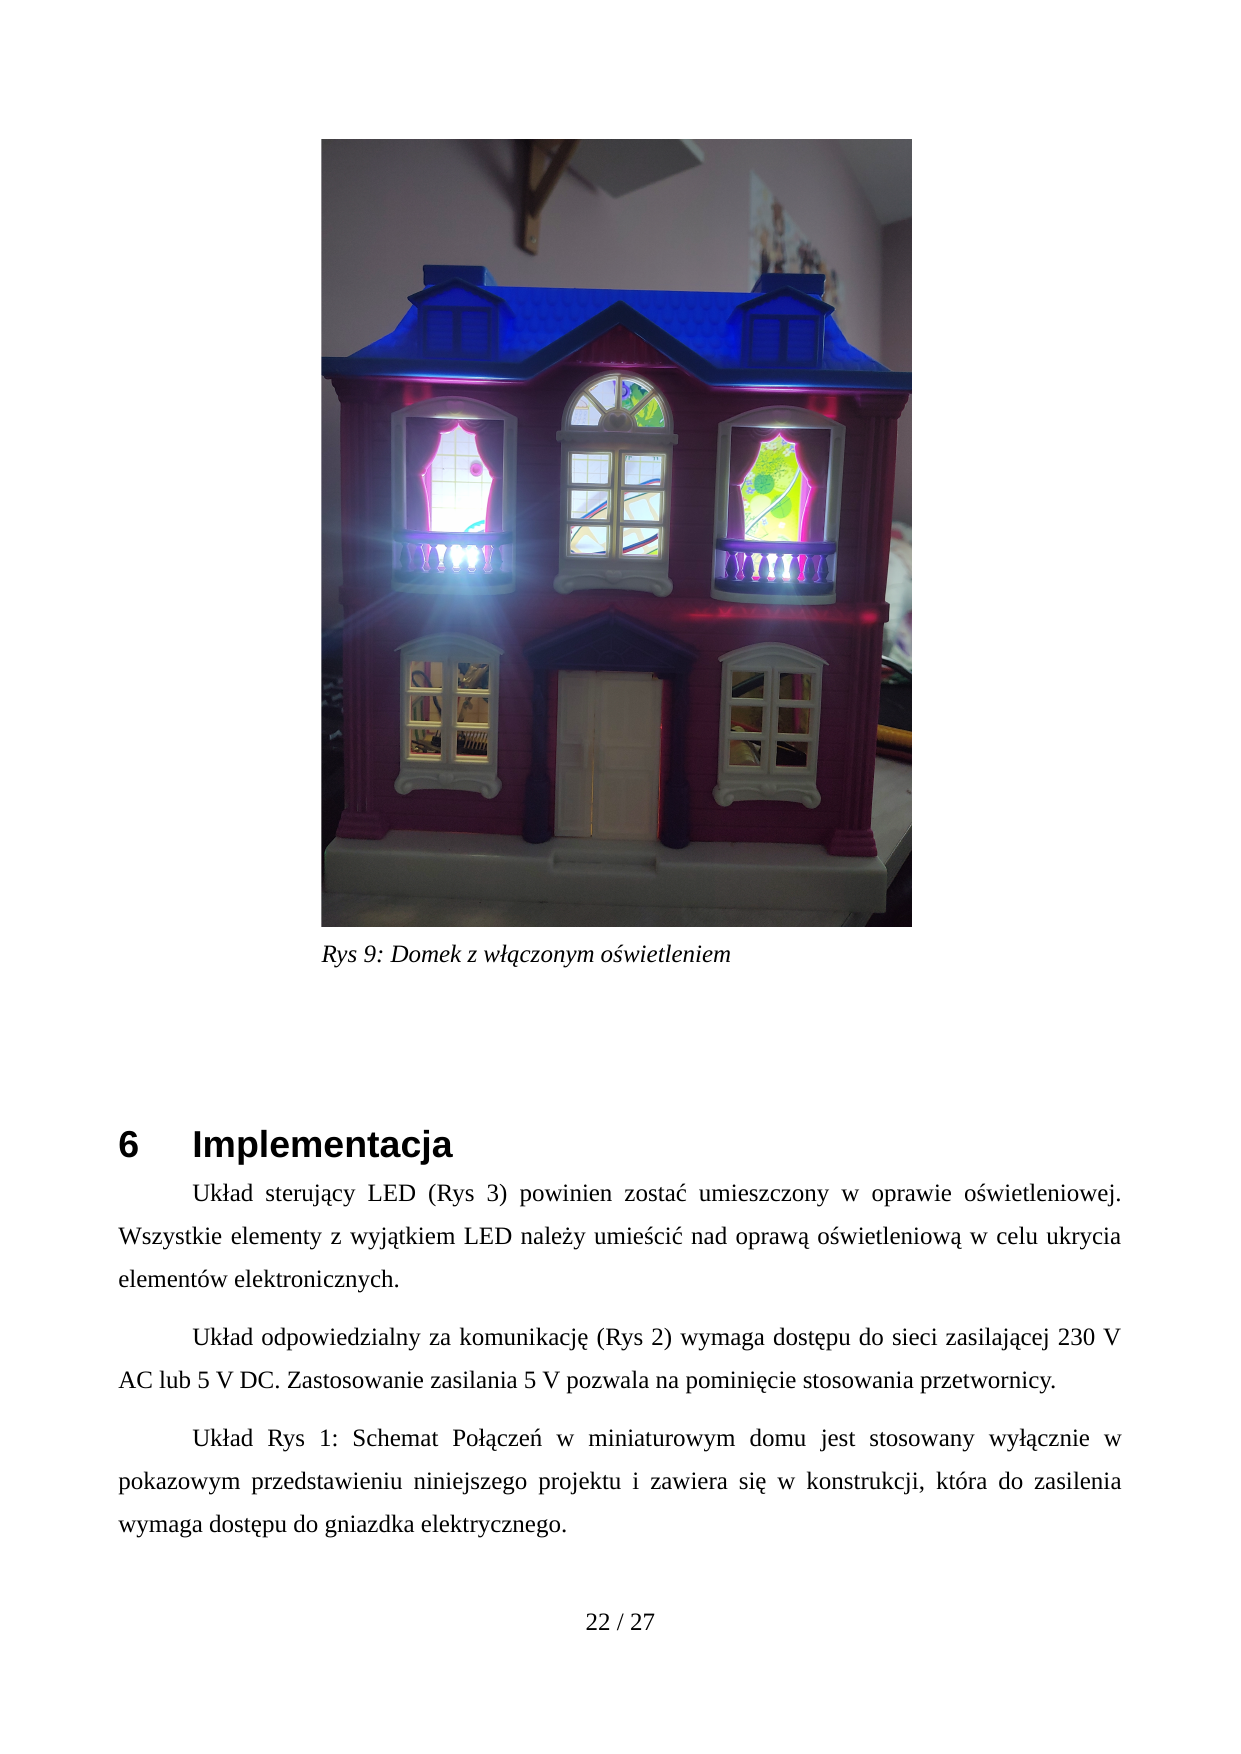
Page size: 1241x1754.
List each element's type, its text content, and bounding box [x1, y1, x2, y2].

text Układ odpowiedzialny za komunikację (Rys 2) wymaga dostępu do sieci zasilającej 230 V AC lub 5 V DC. Zastosowanie zasilania 5 V pozwala na pominięcie stosowania przetwornicy. [118, 1322, 1122, 1394]
text Rys 9: Domek z włączonym oświetleniem [321, 927, 912, 968]
subtitle Implementacja [118, 1123, 1122, 1166]
text Układ Rys 1: Schemat Połączeń w miniaturowym domu jest stosowany wyłącznie w pokazowym przedstawieniu niniejszego projektu i zawiera się w konstrukcji, która do zasilenia wymaga dostępu do gniazdka elektrycznego. [118, 1423, 1122, 1538]
picture [321, 139, 912, 927]
text Układ sterujący LED (Rys 3) powinien zostać umieszczony w oprawie oświetleniowej. Wszystkie elementy z wyjątkiem LED należy umieścić nad oprawą oświetleniową w celu ukrycia elementów elektronicznych. [118, 1178, 1122, 1293]
